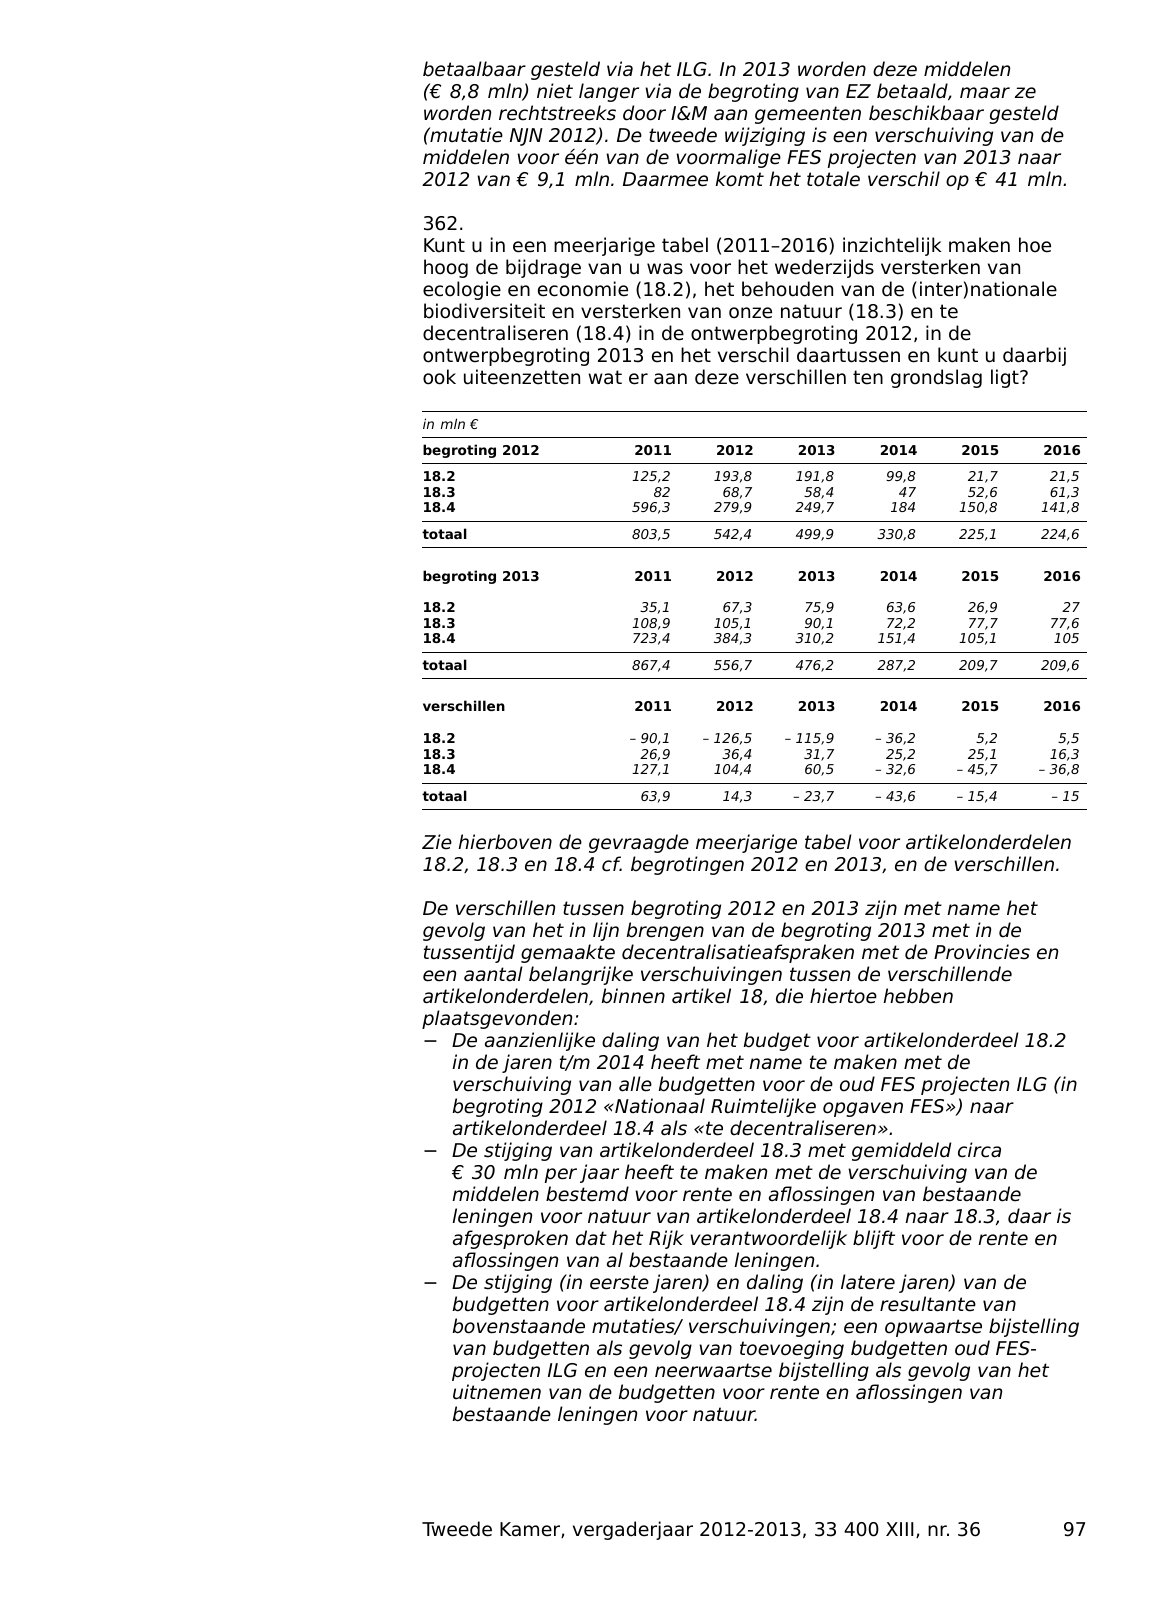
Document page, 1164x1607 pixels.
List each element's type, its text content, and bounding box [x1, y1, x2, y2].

table_cell 2014 [841, 699, 923, 715]
table_cell 2013 [759, 568, 841, 584]
table_cell 2011 [596, 438, 678, 463]
table_cell 60,5 [759, 762, 841, 783]
table_cell – 115,9 [759, 731, 841, 746]
table_cell 25,2 [841, 746, 923, 762]
table_cell [841, 679, 923, 699]
table_cell [841, 548, 923, 568]
table_header [678, 412, 759, 437]
table_cell 47 [841, 485, 923, 500]
table_cell 2016 [1005, 568, 1087, 584]
table_cell – 36,2 [841, 731, 923, 746]
table_cell [759, 679, 841, 699]
table_cell 2012 [678, 568, 759, 584]
table_cell [1005, 679, 1087, 699]
table_cell 2014 [841, 438, 923, 463]
table_cell – 43,6 [841, 784, 923, 809]
table_cell 26,9 [923, 600, 1005, 616]
table_cell 63,9 [596, 784, 678, 809]
table_cell 90,1 [759, 616, 841, 631]
table_cell [422, 548, 596, 568]
table_cell 61,3 [1005, 485, 1087, 500]
table_cell 150,8 [923, 500, 1005, 521]
table_cell 58,4 [759, 485, 841, 500]
table_cell 77,6 [1005, 616, 1087, 631]
table_cell 209,7 [923, 653, 1005, 678]
table_cell 2011 [596, 568, 678, 584]
table_cell [1005, 715, 1087, 731]
text 362. [422, 213, 1087, 235]
table_cell [422, 584, 596, 600]
text betaalbaar gesteld via het ILG. In 2013 worden deze middelen (€ 8,8 mln) niet langer via de begroting van EZ betaald, maar ze worden rechtstreeks door I&M aan gemeenten beschikbaar gesteld (mutatie NJN 2012). De tweede wijziging is een verschuiving van de middelen voor één van de voormalige FES projecten van 2013 naar 2012 van € 9,1 mln. Daarmee komt het totale verschil op € 41 mln. [422, 59, 1087, 191]
table_header [1005, 412, 1087, 437]
table_cell – 23,7 [759, 784, 841, 809]
text − De stijging van artikelonderdeel 18.3 met gemiddeld circa € 30 mln per jaar heeft te maken met de verschuiving van de middelen bestemd voor rente en aflossingen van bestaande leningen voor natuur van artikelonderdeel 18.4 naar 18.3, daar is afgesproken dat het Rijk verantwoordelijk blijft voor de rente en aflossingen van al bestaande leningen. [422, 1140, 1087, 1272]
table_cell 75,9 [759, 600, 841, 616]
table_cell – 45,7 [923, 762, 1005, 783]
table_cell [596, 584, 678, 600]
table_cell [923, 548, 1005, 568]
table_cell 99,8 [841, 464, 923, 484]
table_cell 556,7 [678, 653, 759, 678]
table_cell 184 [841, 500, 923, 521]
table_cell 330,8 [841, 522, 923, 547]
table_cell 16,3 [1005, 746, 1087, 762]
table_cell 77,7 [923, 616, 1005, 631]
table_cell 2011 [596, 699, 678, 715]
table_cell 2015 [923, 699, 1005, 715]
table_cell 72,2 [841, 616, 923, 631]
table_cell 125,2 [596, 464, 678, 484]
table_cell [841, 584, 923, 600]
table_cell 21,7 [923, 464, 1005, 484]
table_cell 18.3 [422, 616, 596, 631]
table_cell 542,4 [678, 522, 759, 547]
table_cell 68,7 [678, 485, 759, 500]
table_cell 2013 [759, 699, 841, 715]
table_cell 18.4 [422, 500, 596, 521]
table_cell [422, 679, 596, 699]
table_cell 867,4 [596, 653, 678, 678]
table_cell 5,5 [1005, 731, 1087, 746]
table_header [759, 412, 841, 437]
table_cell 723,4 [596, 631, 678, 652]
text − De aanzienlijke daling van het budget voor artikelonderdeel 18.2 in de jaren t/m 2014 heeft met name te maken met de verschuiving van alle budgetten voor de oud FES projecten ILG (in begroting 2012 «Nationaal Ruimtelijke opgaven FES») naar artikelonderdeel 18.4 als «te decentraliseren». [422, 1030, 1087, 1140]
table_cell 25,1 [923, 746, 1005, 762]
table_cell 27 [1005, 600, 1087, 616]
table_cell 5,2 [923, 731, 1005, 746]
table_cell 209,6 [1005, 653, 1087, 678]
table_cell – 32,6 [841, 762, 923, 783]
table_cell 63,6 [841, 600, 923, 616]
table_cell 52,6 [923, 485, 1005, 500]
table_cell 18.3 [422, 746, 596, 762]
text − De stijging (in eerste jaren) en daling (in latere jaren) van de budgetten voor artikelonderdeel 18.4 zijn de resultante van bovenstaande mutaties/ verschuivingen; een opwaartse bijstelling van budgetten als gevolg van toevoeging budgetten oud FES-projecten ILG en een neerwaartse bijstelling als gevolg van het uitnemen van de budgetten voor rente en aflossingen van bestaande leningen voor natuur. [422, 1272, 1087, 1426]
table_header in mln € [422, 412, 596, 437]
table_cell 18.2 [422, 600, 596, 616]
table_cell [759, 548, 841, 568]
table_cell 108,9 [596, 616, 678, 631]
table_cell 26,9 [596, 746, 678, 762]
table_cell [841, 715, 923, 731]
table_cell 2016 [1005, 438, 1087, 463]
table_cell [759, 584, 841, 600]
table_cell 18.4 [422, 631, 596, 652]
table_cell 2014 [841, 568, 923, 584]
table_cell 476,2 [759, 653, 841, 678]
table_cell 384,3 [678, 631, 759, 652]
table_cell [596, 679, 678, 699]
table_cell 279,9 [678, 500, 759, 521]
table_cell [678, 715, 759, 731]
table_header [841, 412, 923, 437]
table_cell – 36,8 [1005, 762, 1087, 783]
table_header [923, 412, 1005, 437]
table_cell [1005, 548, 1087, 568]
table_cell 2015 [923, 568, 1005, 584]
table_cell [678, 548, 759, 568]
table_cell [1005, 584, 1087, 600]
table_cell 2013 [759, 438, 841, 463]
table_cell 18.4 [422, 762, 596, 783]
table_cell [923, 584, 1005, 600]
table_cell 193,8 [678, 464, 759, 484]
table_cell 105 [1005, 631, 1087, 652]
table_cell [596, 715, 678, 731]
table_cell [678, 584, 759, 600]
table_cell verschillen [422, 699, 596, 715]
table_cell 224,6 [1005, 522, 1087, 547]
table_cell 18.3 [422, 485, 596, 500]
table_cell 151,4 [841, 631, 923, 652]
table_cell 2012 [678, 438, 759, 463]
table_cell 82 [596, 485, 678, 500]
table_cell [596, 548, 678, 568]
table_cell 18.2 [422, 464, 596, 484]
table_cell 21,5 [1005, 464, 1087, 484]
table_header [596, 412, 678, 437]
table_cell 310,2 [759, 631, 841, 652]
table_cell 803,5 [596, 522, 678, 547]
table_cell [678, 679, 759, 699]
table_cell – 15 [1005, 784, 1087, 809]
table_cell begroting 2012 [422, 438, 596, 463]
table_cell – 90,1 [596, 731, 678, 746]
table_cell 18.2 [422, 731, 596, 746]
table_cell [759, 715, 841, 731]
table_cell [923, 715, 1005, 731]
table_cell totaal [422, 653, 596, 678]
text Zie hierboven de gevraagde meerjarige tabel voor artikelonderdelen 18.2, 18.3 en 18.4 cf. begrotingen 2012 en 2013, en de verschillen. [422, 832, 1087, 876]
table_cell 104,4 [678, 762, 759, 783]
table_cell [923, 679, 1005, 699]
table_cell 31,7 [759, 746, 841, 762]
table_cell 67,3 [678, 600, 759, 616]
text Kunt u in een meerjarige tabel (2011–2016) inzichtelijk maken hoe hoog de bijdrage van u was voor het wederzijds versterken van ecologie en economie (18.2), het behouden van de (inter)nationale biodiversiteit en versterken van onze natuur (18.3) en te decentraliseren (18.4) in de ontwerpbegroting 2012, in de ontwerpbegroting 2013 en het verschil daartussen en kunt u daarbij ook uiteenzetten wat er aan deze verschillen ten grondslag ligt? [422, 235, 1087, 389]
table_cell 2015 [923, 438, 1005, 463]
table_cell 105,1 [678, 616, 759, 631]
table_cell 2012 [678, 699, 759, 715]
table_cell 499,9 [759, 522, 841, 547]
table_cell 105,1 [923, 631, 1005, 652]
table_cell 191,8 [759, 464, 841, 484]
table_cell 141,8 [1005, 500, 1087, 521]
table_cell 14,3 [678, 784, 759, 809]
text De verschillen tussen begroting 2012 en 2013 zijn met name het gevolg van het in lijn brengen van de begroting 2013 met in de tussentijd gemaakte decentralisatieafspraken met de Provincies en een aantal belangrijke verschuivingen tussen de verschillende artikelonderdelen, binnen artikel 18, die hiertoe hebben plaatsgevonden: [422, 898, 1087, 1030]
table_cell begroting 2013 [422, 568, 596, 584]
table_cell 596,3 [596, 500, 678, 521]
table_cell totaal [422, 522, 596, 547]
table_cell totaal [422, 784, 596, 809]
table_cell [422, 715, 596, 731]
table_cell – 126,5 [678, 731, 759, 746]
table_cell 35,1 [596, 600, 678, 616]
table_cell 2016 [1005, 699, 1087, 715]
table_cell 287,2 [841, 653, 923, 678]
table_cell – 15,4 [923, 784, 1005, 809]
table_cell 36,4 [678, 746, 759, 762]
table_cell 127,1 [596, 762, 678, 783]
table_cell 225,1 [923, 522, 1005, 547]
table_cell 249,7 [759, 500, 841, 521]
